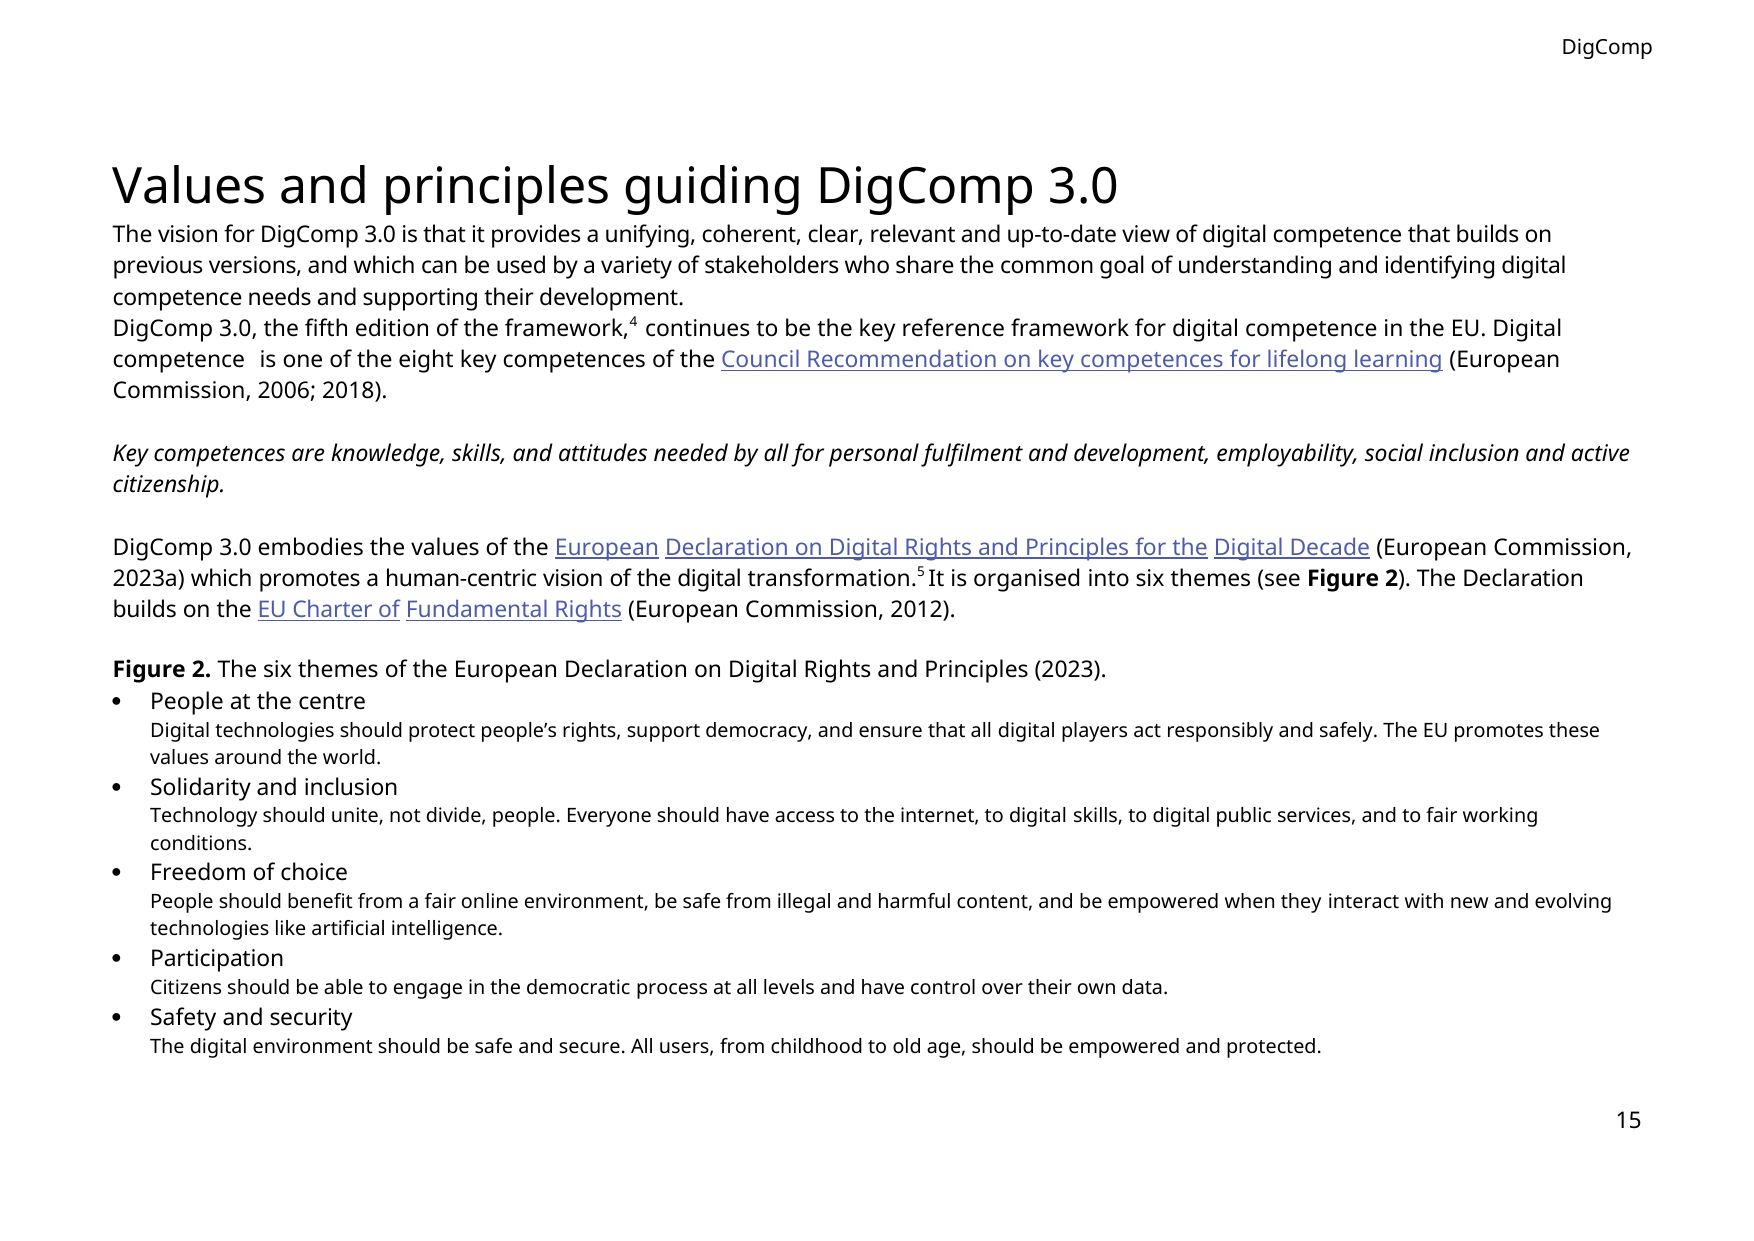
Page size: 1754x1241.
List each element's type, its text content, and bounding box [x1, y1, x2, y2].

list Freedom of choice People should benefit from a fair online environment, be safe from illegal and harmful content, and be empowered when they interact with new and evolving technologies like artificial intelligence. [112, 856, 1641, 942]
list Safety and security The digital environment should be safe and secure. All users, from childhood to old age, should be empowered and protected. [112, 1001, 1641, 1059]
list Solidarity and inclusion Technology should unite, not divide, people. Everyone should have access to the internet, to digital skills, to digital public services, and to fair working conditions. [112, 771, 1641, 856]
text Key competences are knowledge, skills, and attitudes needed by all for personal fulfilment and development, employability, social inclusion and active citizenship. [112, 437, 1641, 499]
text DigComp 3.0, the fifth edition of the framework,4 continues to be the key reference framework for digital competence in the EU. Digital competence is one of the eight key competences of the Council Recommendation on key competences for lifelong learning (European Commission, 2006; 2018). [112, 312, 1641, 406]
list People at the centre Digital technologies should protect people’s rights, support democracy, and ensure that all digital players act responsibly and safely. The EU promotes these values around the world. [112, 685, 1641, 770]
text The vision for DigComp 3.0 is that it provides a unifying, coherent, clear, relevant and up-to-date view of digital competence that builds on previous versions, and which can be used by a variety of stakeholders who share the common goal of understanding and identifying digital competence needs and supporting their development. [112, 218, 1641, 312]
subtitle Values and principles guiding DigComp 3.0 [112, 150, 1641, 218]
text Figure 2. The six themes of the European Declaration on Digital Rights and Principles (2023). [112, 653, 1641, 684]
list Participation Citizens should be able to engage in the democratic process at all levels and have control over their own data. [112, 942, 1641, 1000]
text DigComp 3.0 embodies the values of the European Declaration on Digital Rights and Principles for the Digital Decade (European Commission, 2023a) which promotes a human-centric vision of the digital transformation.5 It is organised into six themes (see Figure 2). The Declaration builds on the EU Charter of Fundamental Rights (European Commission, 2012). [112, 531, 1641, 624]
